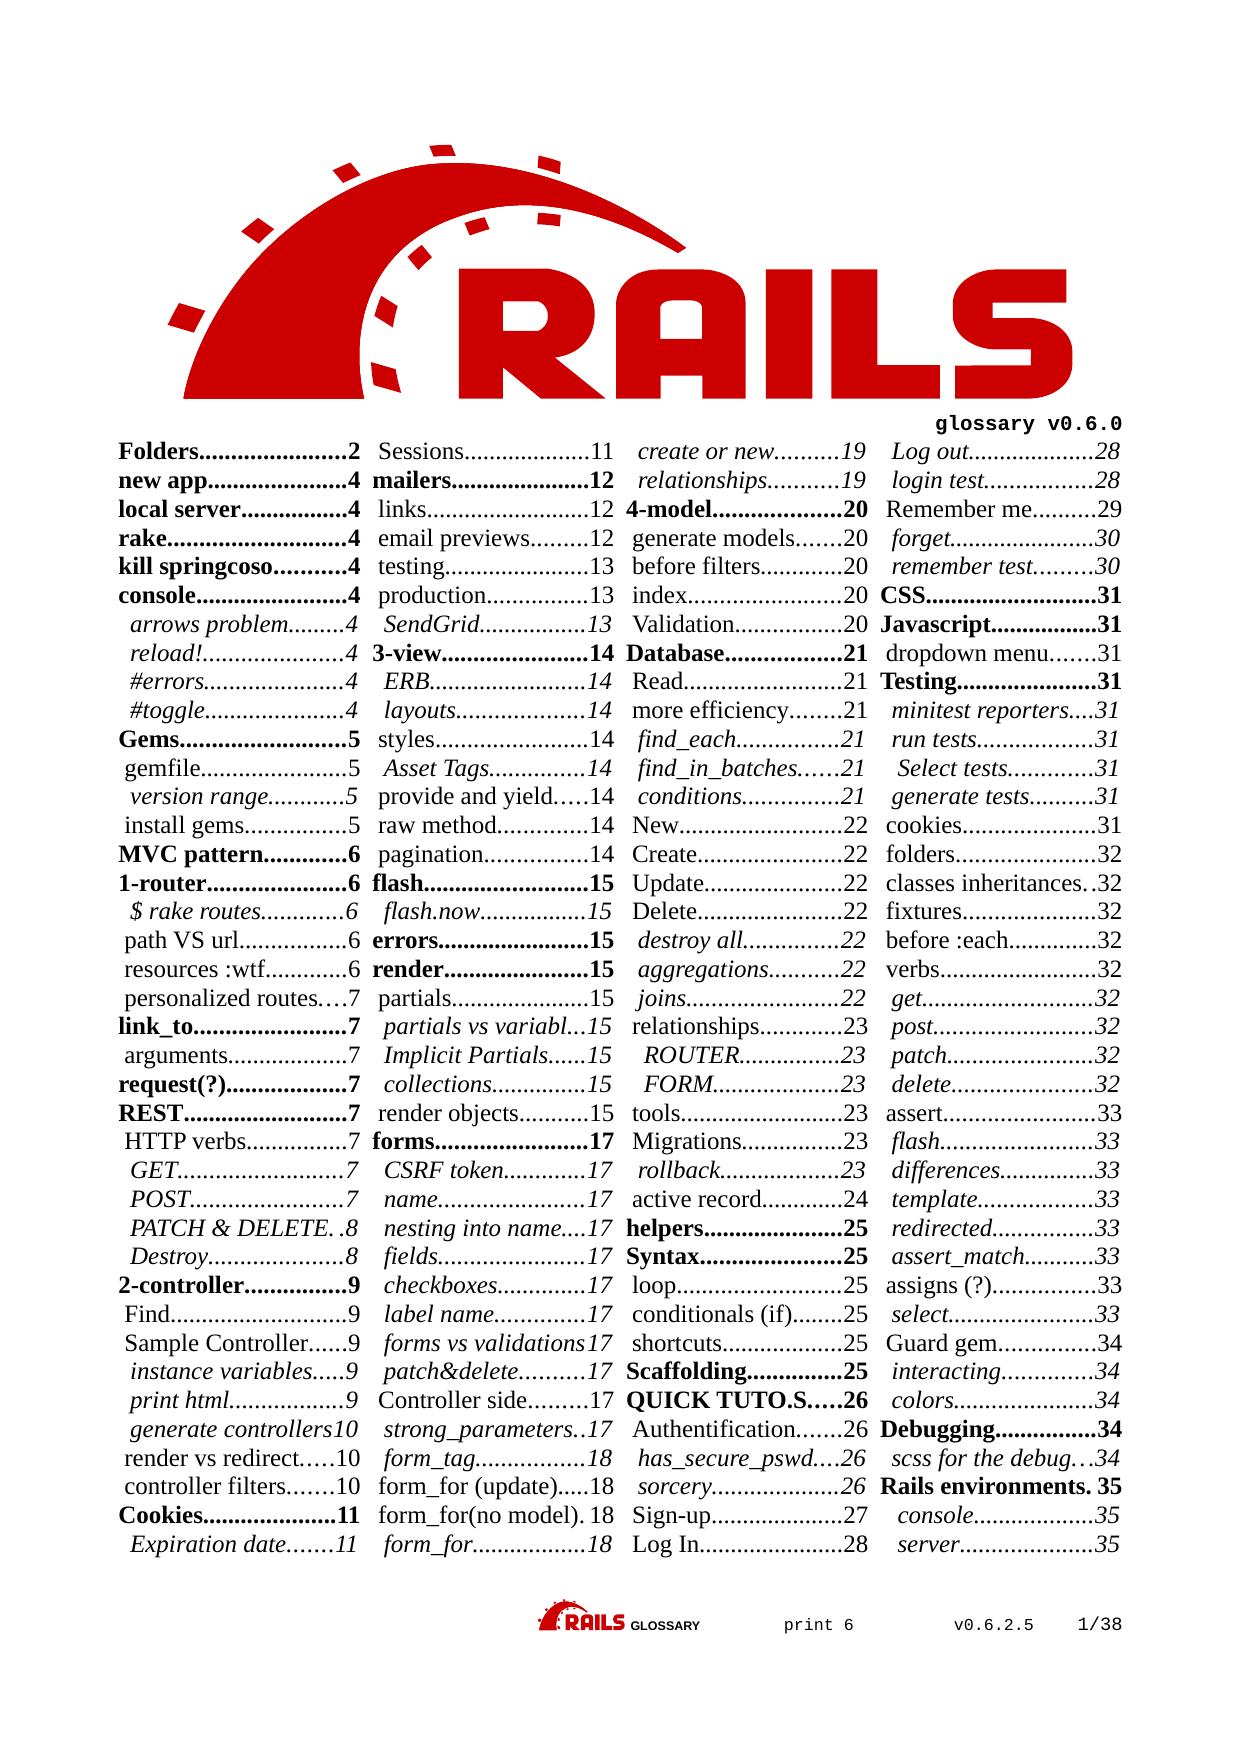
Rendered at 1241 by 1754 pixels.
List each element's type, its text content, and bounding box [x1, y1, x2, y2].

text Authentification 26 [632, 1414, 868, 1443]
text post 32 [891, 1011, 1122, 1040]
text delete 32 [891, 1069, 1122, 1098]
text Sign-up 27 [632, 1500, 868, 1529]
text console 35 [897, 1500, 1122, 1529]
text rollback 23 [638, 1155, 868, 1184]
text PATCH & DELETE 8 [130, 1213, 360, 1241]
text assert 33 [886, 1098, 1122, 1126]
text flash 15 [372, 868, 614, 896]
text MVC pattern 6 [118, 839, 360, 868]
text strong_parameters 17 [384, 1414, 614, 1443]
text tools 23 [632, 1098, 868, 1126]
text Javascript 31 [880, 609, 1122, 638]
text form_for 18 [384, 1529, 614, 1558]
text index 20 [632, 580, 868, 609]
text Log out 28 [891, 436, 1122, 465]
text #toggle 4 [130, 695, 360, 724]
text destroy all 22 [638, 925, 868, 954]
text email previews 12 [378, 523, 614, 551]
text Select tests 31 [897, 753, 1122, 781]
text nesting into name 17 [384, 1213, 614, 1241]
text Create 22 [632, 839, 868, 868]
text Debugging 34 [880, 1414, 1122, 1443]
text CSRF token 17 [384, 1155, 614, 1184]
text Cookies 11 [118, 1500, 360, 1529]
text rake 4 [118, 523, 360, 551]
text Implicit Partials 15 [384, 1040, 614, 1069]
text Syntax 25 [626, 1241, 868, 1270]
text forget 30 [891, 523, 1122, 551]
text Controller side 17 [378, 1385, 614, 1414]
text local server 4 [118, 494, 360, 523]
text sorcery 26 [638, 1471, 868, 1500]
text layouts 14 [384, 695, 614, 724]
text 3-view 14 [372, 638, 614, 666]
text label name 17 [384, 1299, 614, 1328]
text active record 24 [632, 1184, 868, 1213]
text classes inheritances 32 [886, 868, 1122, 896]
text helpers 25 [626, 1213, 868, 1241]
text create or new 19 [638, 436, 868, 465]
text flash 33 [891, 1126, 1122, 1155]
text print html 9 [130, 1385, 360, 1414]
text FORM 23 [643, 1069, 868, 1098]
text 4-model 20 [626, 494, 868, 523]
text QUICK TUTO.S 26 [626, 1385, 868, 1414]
text GET 7 [130, 1155, 360, 1184]
text generate models 20 [632, 523, 868, 551]
text partials vs variabl 15 [384, 1011, 614, 1040]
text Delete 22 [632, 896, 868, 925]
text dropdown menu 31 [886, 638, 1122, 666]
text new app 4 [118, 465, 360, 494]
text find_in_batches 21 [638, 753, 868, 781]
text 1-router 6 [118, 868, 360, 896]
text Guard gem 34 [886, 1328, 1122, 1356]
text render vs redirect 10 [124, 1443, 360, 1471]
text colors 34 [891, 1385, 1122, 1414]
text minitest reporters 31 [891, 695, 1122, 724]
text form_tag 18 [384, 1443, 614, 1471]
text assigns (?) 33 [886, 1270, 1122, 1299]
text link_to 7 [118, 1011, 360, 1040]
text generate controllers 10 [130, 1414, 360, 1443]
text scss for the debug 34 [891, 1443, 1122, 1471]
text verbs 32 [886, 954, 1122, 983]
text partials 15 [378, 983, 614, 1011]
text folders 32 [886, 839, 1122, 868]
text pagination 14 [378, 839, 614, 868]
text Sessions 11 [378, 436, 614, 465]
text conditions 21 [638, 781, 868, 810]
text more efficiency 21 [632, 695, 868, 724]
text Update 22 [632, 868, 868, 896]
text Read 21 [632, 666, 868, 695]
text raw method 14 [378, 810, 614, 839]
text Expiration date 11 [130, 1529, 360, 1558]
text run tests 31 [891, 724, 1122, 753]
text gemfile 5 [124, 753, 360, 781]
text shortcuts 25 [632, 1328, 868, 1356]
text production 13 [378, 580, 614, 609]
text aggregations 22 [638, 954, 868, 983]
text $ rake routes 6 [130, 896, 360, 925]
text kill springcoso 4 [118, 551, 360, 580]
text cookies 31 [886, 810, 1122, 839]
text HTTP verbs 7 [124, 1126, 360, 1155]
text find_each 21 [638, 724, 868, 753]
text relationships 19 [638, 465, 868, 494]
text arrows problem 4 [130, 609, 360, 638]
text patch&delete 17 [384, 1356, 614, 1385]
text REST 7 [118, 1098, 360, 1126]
text relationships 23 [632, 1011, 868, 1040]
text joins 22 [638, 983, 868, 1011]
text Asset Tags 14 [384, 753, 614, 781]
text interacting 34 [891, 1356, 1122, 1385]
text before filters 20 [632, 551, 868, 580]
text login test 28 [891, 465, 1122, 494]
text ROUTER 23 [643, 1040, 868, 1069]
text version range 5 [130, 781, 360, 810]
text controller filters 10 [124, 1471, 360, 1500]
text Gems 5 [118, 724, 360, 753]
text server 35 [897, 1529, 1122, 1558]
text Migrations 23 [632, 1126, 868, 1155]
text generate tests 31 [891, 781, 1122, 810]
text fixtures 32 [886, 896, 1122, 925]
text errors 15 [372, 925, 614, 954]
text Testing 31 [880, 666, 1122, 695]
text template 33 [891, 1184, 1122, 1213]
text arguments 7 [124, 1040, 360, 1069]
text request(?) 7 [118, 1069, 360, 1098]
text has_secure_pswd 26 [638, 1443, 868, 1471]
text Remember me 29 [886, 494, 1122, 523]
text SendGrid 13 [384, 609, 614, 638]
text before :each 32 [886, 925, 1122, 954]
text form_for (update) 18 [378, 1471, 614, 1500]
text glossary v0.6.0 [118, 413, 1122, 436]
text CSS 31 [880, 580, 1122, 609]
text Scaffolding 25 [626, 1356, 868, 1385]
text install gems 5 [124, 810, 360, 839]
text patch 32 [891, 1040, 1122, 1069]
text Folders 2 [118, 436, 360, 465]
text POST 7 [130, 1184, 360, 1213]
text render 15 [372, 954, 614, 983]
text Rails environments 35 [880, 1471, 1122, 1500]
text Find 9 [124, 1299, 360, 1328]
text path VS url 6 [124, 925, 360, 954]
text forms 17 [372, 1126, 614, 1155]
text styles 14 [378, 724, 614, 753]
text Destroy 8 [130, 1241, 360, 1270]
text resources :wtf 6 [124, 954, 360, 983]
text testing 13 [378, 551, 614, 580]
text collections 15 [384, 1069, 614, 1098]
text redirected 33 [891, 1213, 1122, 1241]
text get 32 [891, 983, 1122, 1011]
text differences 33 [891, 1155, 1122, 1184]
text form_for(no model) 18 [378, 1500, 614, 1529]
text loop 25 [632, 1270, 868, 1299]
text 2-controller 9 [118, 1270, 360, 1299]
text Log In 28 [632, 1529, 868, 1558]
text New 22 [632, 810, 868, 839]
text #errors 4 [130, 666, 360, 695]
text ERB 14 [384, 666, 614, 695]
text flash.now 15 [384, 896, 614, 925]
text instance variables 9 [130, 1356, 360, 1385]
text name 17 [384, 1184, 614, 1213]
text Sample Controller 9 [124, 1328, 360, 1356]
text console 4 [118, 580, 360, 609]
text Database 21 [626, 638, 868, 666]
text forms vs validations 17 [384, 1328, 614, 1356]
text links 12 [378, 494, 614, 523]
text conditionals (if) 25 [632, 1299, 868, 1328]
text remember test 30 [891, 551, 1122, 580]
text select 33 [891, 1299, 1122, 1328]
text mailers 12 [372, 465, 614, 494]
text Validation 20 [632, 609, 868, 638]
text fields 17 [384, 1241, 614, 1270]
text assert_match 33 [891, 1241, 1122, 1270]
text render objects 15 [378, 1098, 614, 1126]
text checkboxes 17 [384, 1270, 614, 1299]
text personalized routes 7 [124, 983, 360, 1011]
text provide and yield 14 [378, 781, 614, 810]
text reload! 4 [130, 638, 360, 666]
